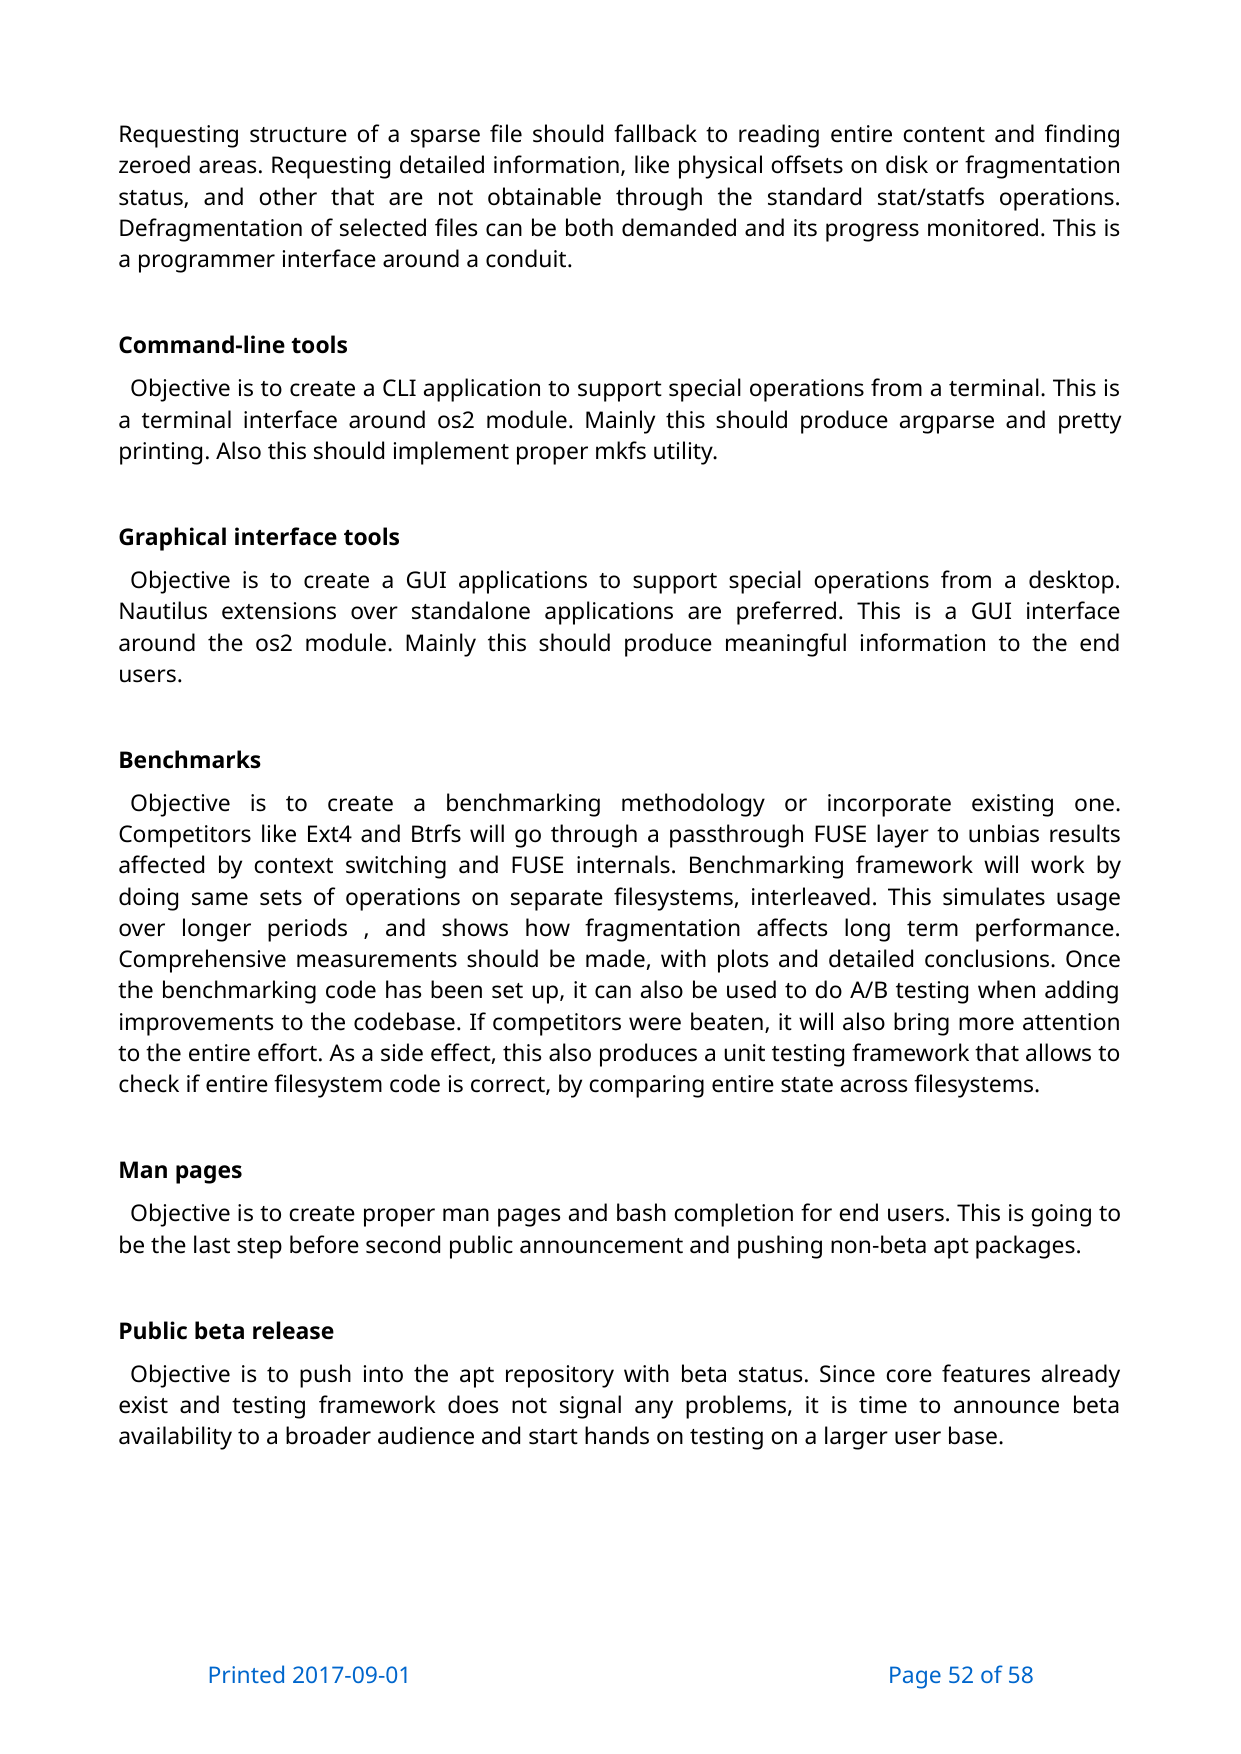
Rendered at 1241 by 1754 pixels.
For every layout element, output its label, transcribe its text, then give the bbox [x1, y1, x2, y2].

text Objective is to create a GUI applications to support special operations from a desktop. Nautilus extensions over standalone applications are preferred. This is a GUI interface around the os2 module. Mainly this should produce meaningful information to the end users. [118, 564, 1122, 689]
text Requesting structure of a sparse file should fallback to reading entire content and finding zeroed areas. Requesting detailed information, like physical offsets on disk or fragmentation status, and other that are not obtainable through the standard stat/statfs operations. Defragmentation of selected files can be both demanded and its progress monitored. This is a programmer interface around a conduit. [118, 118, 1122, 274]
subtitle Benchmarks [118, 744, 1122, 775]
subtitle Man pages [118, 1154, 1122, 1186]
text Objective is to create proper man pages and bash completion for end users. This is going to be the last step before second public announcement and pushing non-beta apt packages. [118, 1197, 1122, 1260]
subtitle Public beta release [118, 1315, 1122, 1346]
subtitle Command-line tools [118, 329, 1122, 361]
text Objective is to create a benchmarking methodology or incorporate existing one. Competitors like Ext4 and Btrfs will go through a passthrough FUSE layer to unbias results affected by context switching and FUSE internals. Benchmarking framework will work by doing same sets of operations on separate filesystems, interleaved. This simulates usage over longer periods , and shows how fragmentation affects long term performance. Comprehensive measurements should be made, with plots and detailed conclusions. Once the benchmarking code has been set up, it can also be used to do A/B testing when adding improvements to the codebase. If competitors were beaten, it will also bring more attention to the entire effort. As a side effect, this also produces a unit testing framework that allows to check if entire filesystem code is correct, by comparing entire state across filesystems. [118, 787, 1122, 1099]
text Objective is to create a CLI application to support special operations from a terminal. This is a terminal interface around os2 module. Mainly this should produce argparse and pretty printing. Also this should implement proper mkfs utility. [118, 372, 1122, 466]
subtitle Graphical interface tools [118, 521, 1122, 552]
text Objective is to push into the apt repository with beta status. Since core features already exist and testing framework does not signal any problems, it is time to announce beta availability to a broader audience and start hands on testing on a larger user base. [118, 1358, 1122, 1451]
